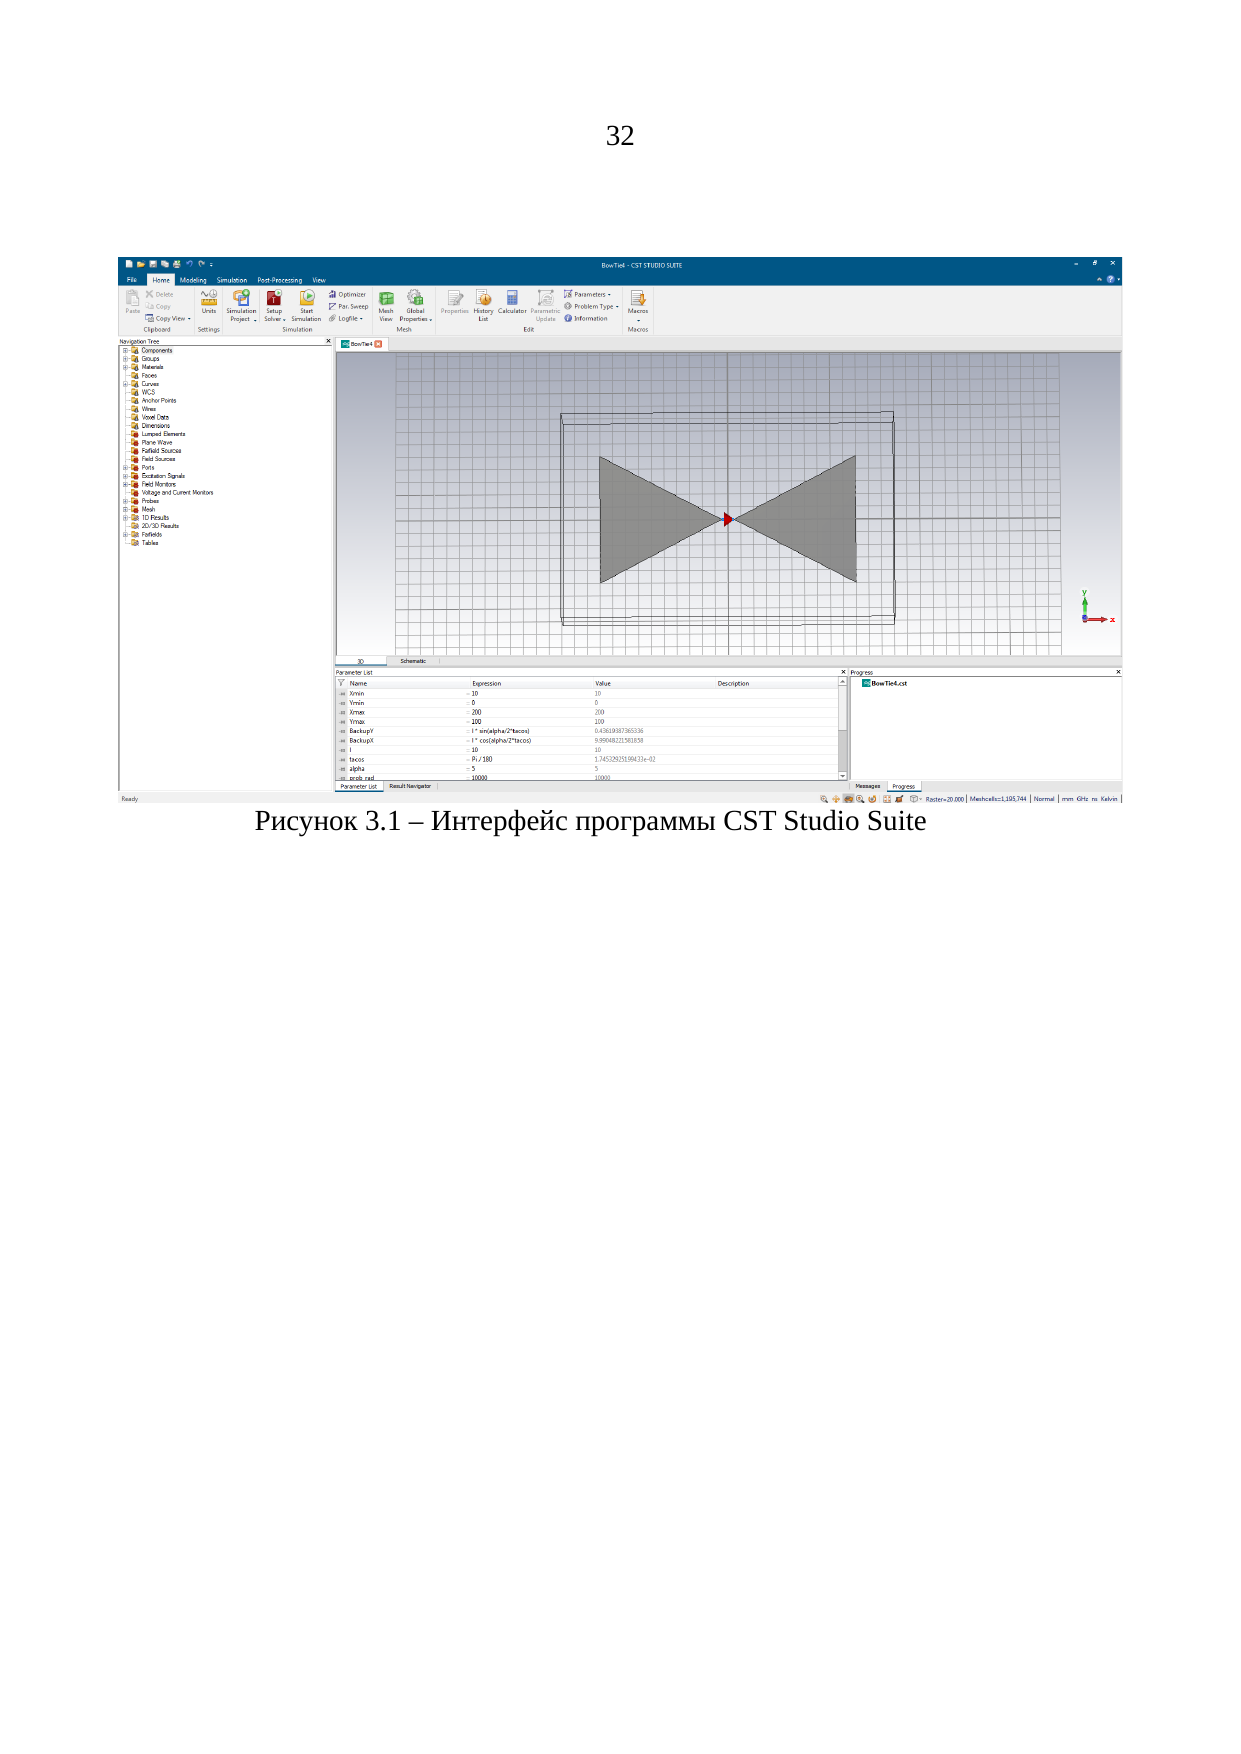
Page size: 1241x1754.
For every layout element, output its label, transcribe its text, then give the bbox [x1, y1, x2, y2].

picture [118, 257, 1123, 803]
text Рисунок 3.1 – Интерфейс программы CST Studio Suite [118, 803, 1063, 837]
